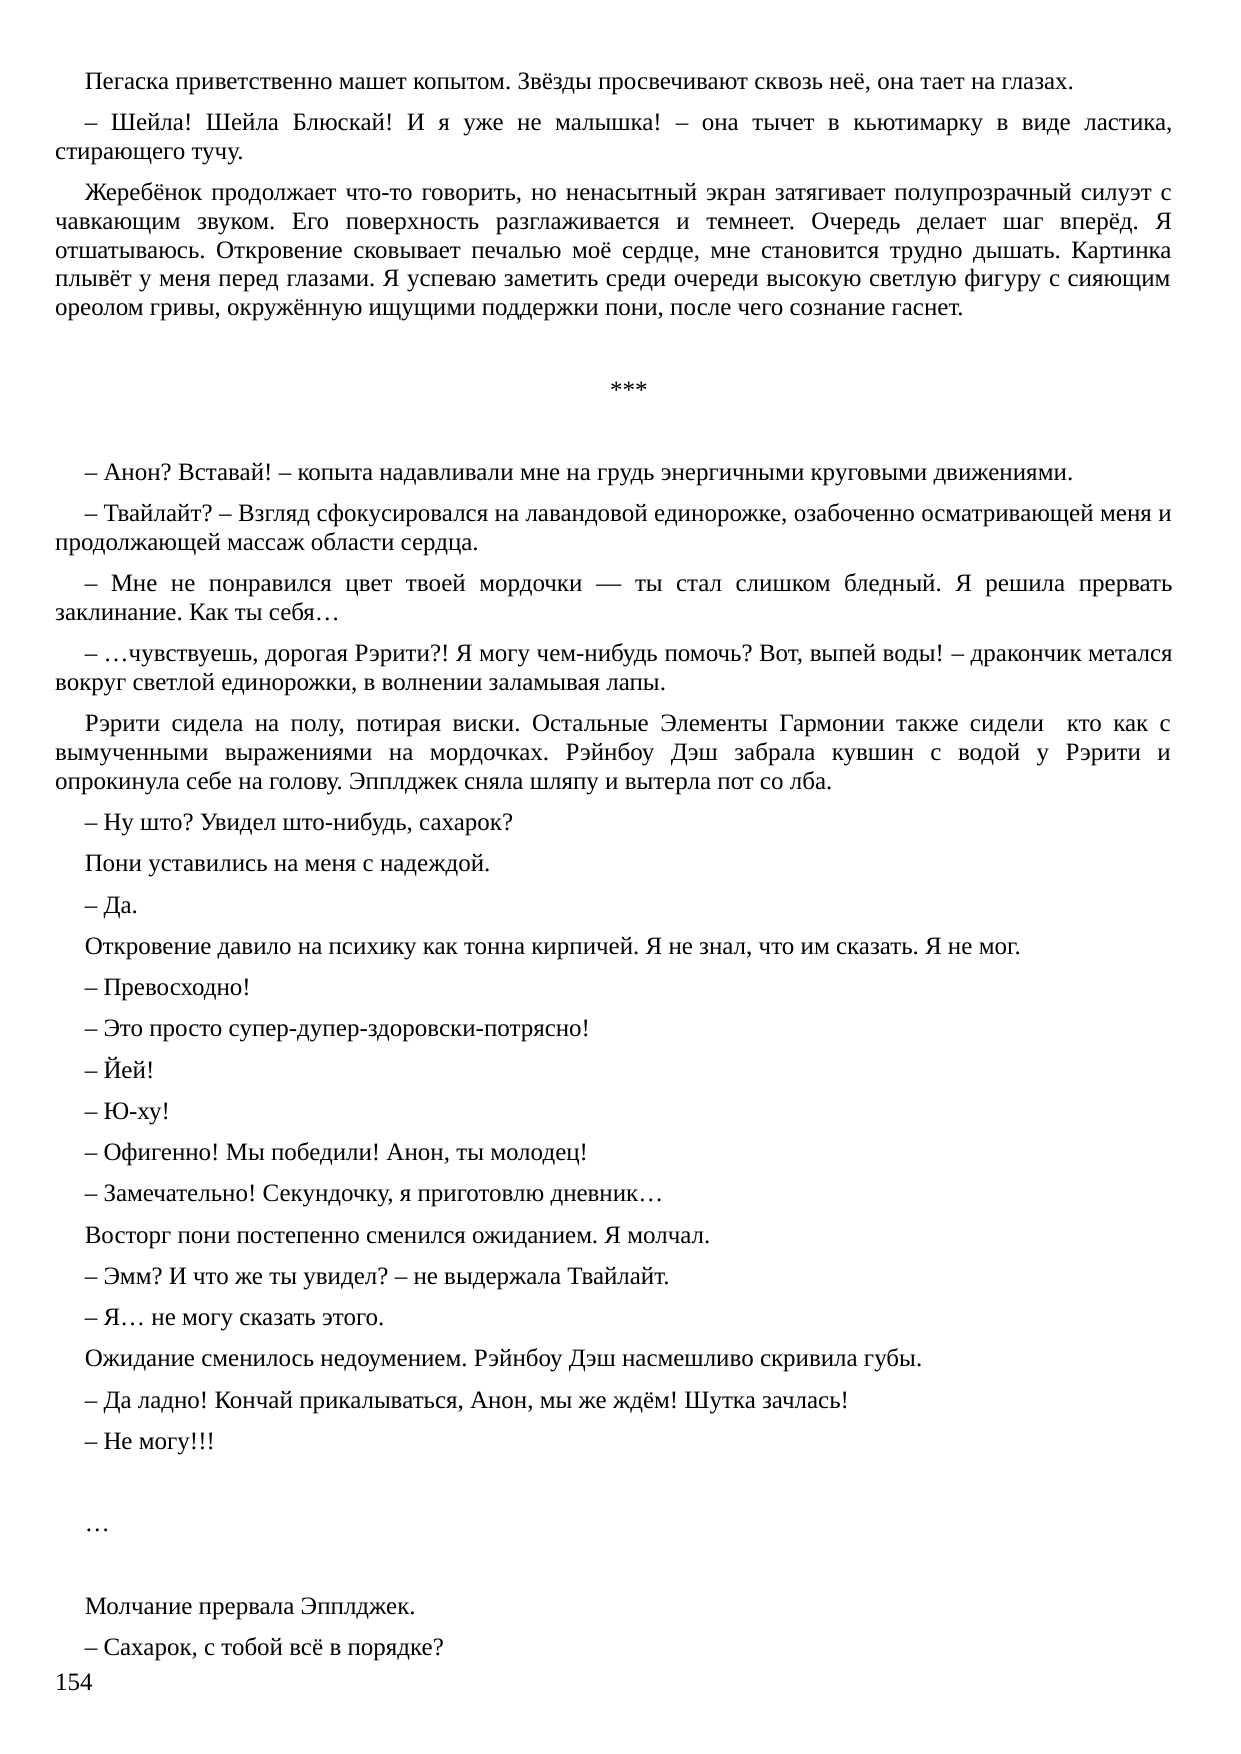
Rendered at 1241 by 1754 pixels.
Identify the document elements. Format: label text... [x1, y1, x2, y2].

text – Ну што? Увидел што-нибудь, сахарок? [55, 807, 1173, 836]
text Молчание прервала Эпплджек. [55, 1591, 1173, 1620]
text – Сахарок, с тобой всё в порядке? [55, 1632, 1173, 1661]
text – Да ладно! Кончай прикалываться, Анон, мы же ждём! Шутка зачлась! [55, 1385, 1173, 1413]
text – Шейла! Шейла Блюскай! И я уже не малышка! – она тычет в кьютимарку в виде ластика, стирающего тучу. [55, 107, 1173, 165]
text – Это просто супер-дупер-здоровски-потрясно! [55, 1013, 1173, 1042]
text – Эмм? И что же ты увидел? – не выдержала Твайлайт. [55, 1261, 1173, 1290]
text … [55, 1508, 1173, 1537]
text – Не могу!!! [55, 1426, 1173, 1455]
text Пони уставились на меня с надеждой. [55, 848, 1173, 877]
text – Ю-ху! [55, 1096, 1173, 1125]
text Жеребёнок продолжает что-то говорить, но ненасытный экран затягивает полупрозрачный силуэт с чавкающим звуком. Его поверхность разглаживается и темнеет. Очередь делает шаг вперёд. Я отшатываюсь. Откровение сковывает печалью моё сердце, мне становится трудно дышать. Картинка плывёт у меня перед глазами. Я успеваю заметить среди очереди высокую светлую фигуру с сияющим ореолом гривы, окружённую ищущими поддержки пони, после чего сознание гаснет. [55, 177, 1173, 321]
text – Твайлайт? – Взгляд сфокусировался на лавандовой единорожке, озабоченно осматривающей меня и продолжающей массаж области сердца. [55, 498, 1173, 556]
text Пегаска приветственно машет копытом. Звёзды просвечивают сквозь неё, она тает на глазах. [55, 66, 1173, 95]
text – Офигенно! Мы победили! Анон, ты молодец! [55, 1137, 1173, 1166]
text Ожидание сменилось недоумением. Рэйнбоу Дэш насмешливо скривила губы. [55, 1343, 1173, 1372]
text Восторг пони постепенно сменился ожиданием. Я молчал. [55, 1220, 1173, 1248]
text – Замечательно! Секундочку, я приготовлю дневник… [55, 1178, 1173, 1207]
text – Мне не понравился цвет твоей мордочки — ты стал слишком бледный. Я решила прервать заклинание. Как ты себя… [55, 568, 1173, 626]
text – Превосходно! [55, 972, 1173, 1001]
text – Йей! [55, 1055, 1173, 1083]
text – …чувствуешь, дорогая Рэрити?! Я могу чем-нибудь помочь? Вот, выпей воды! – дракончик метался вокруг светлой единорожки, в волнении заламывая лапы. [55, 638, 1173, 696]
text Откровение давило на психику как тонна кирпичей. Я не знал, что им сказать. Я не мог. [55, 931, 1173, 960]
text *** [55, 375, 1173, 403]
text – Анон? Вставай! – копыта надавливали мне на грудь энергичными круговыми движениями. [55, 457, 1173, 486]
text – Я… не могу сказать этого. [55, 1302, 1173, 1331]
text Рэрити сидела на полу, потирая виски. Остальные Элементы Гармонии также сидели кто как с вымученными выражениями на мордочках. Рэйнбоу Дэш забрала кувшин с водой у Рэрити и опрокинула себе на голову. Эпплджек сняла шляпу и вытерла пот со лба. [55, 708, 1173, 795]
text – Да. [55, 890, 1173, 918]
